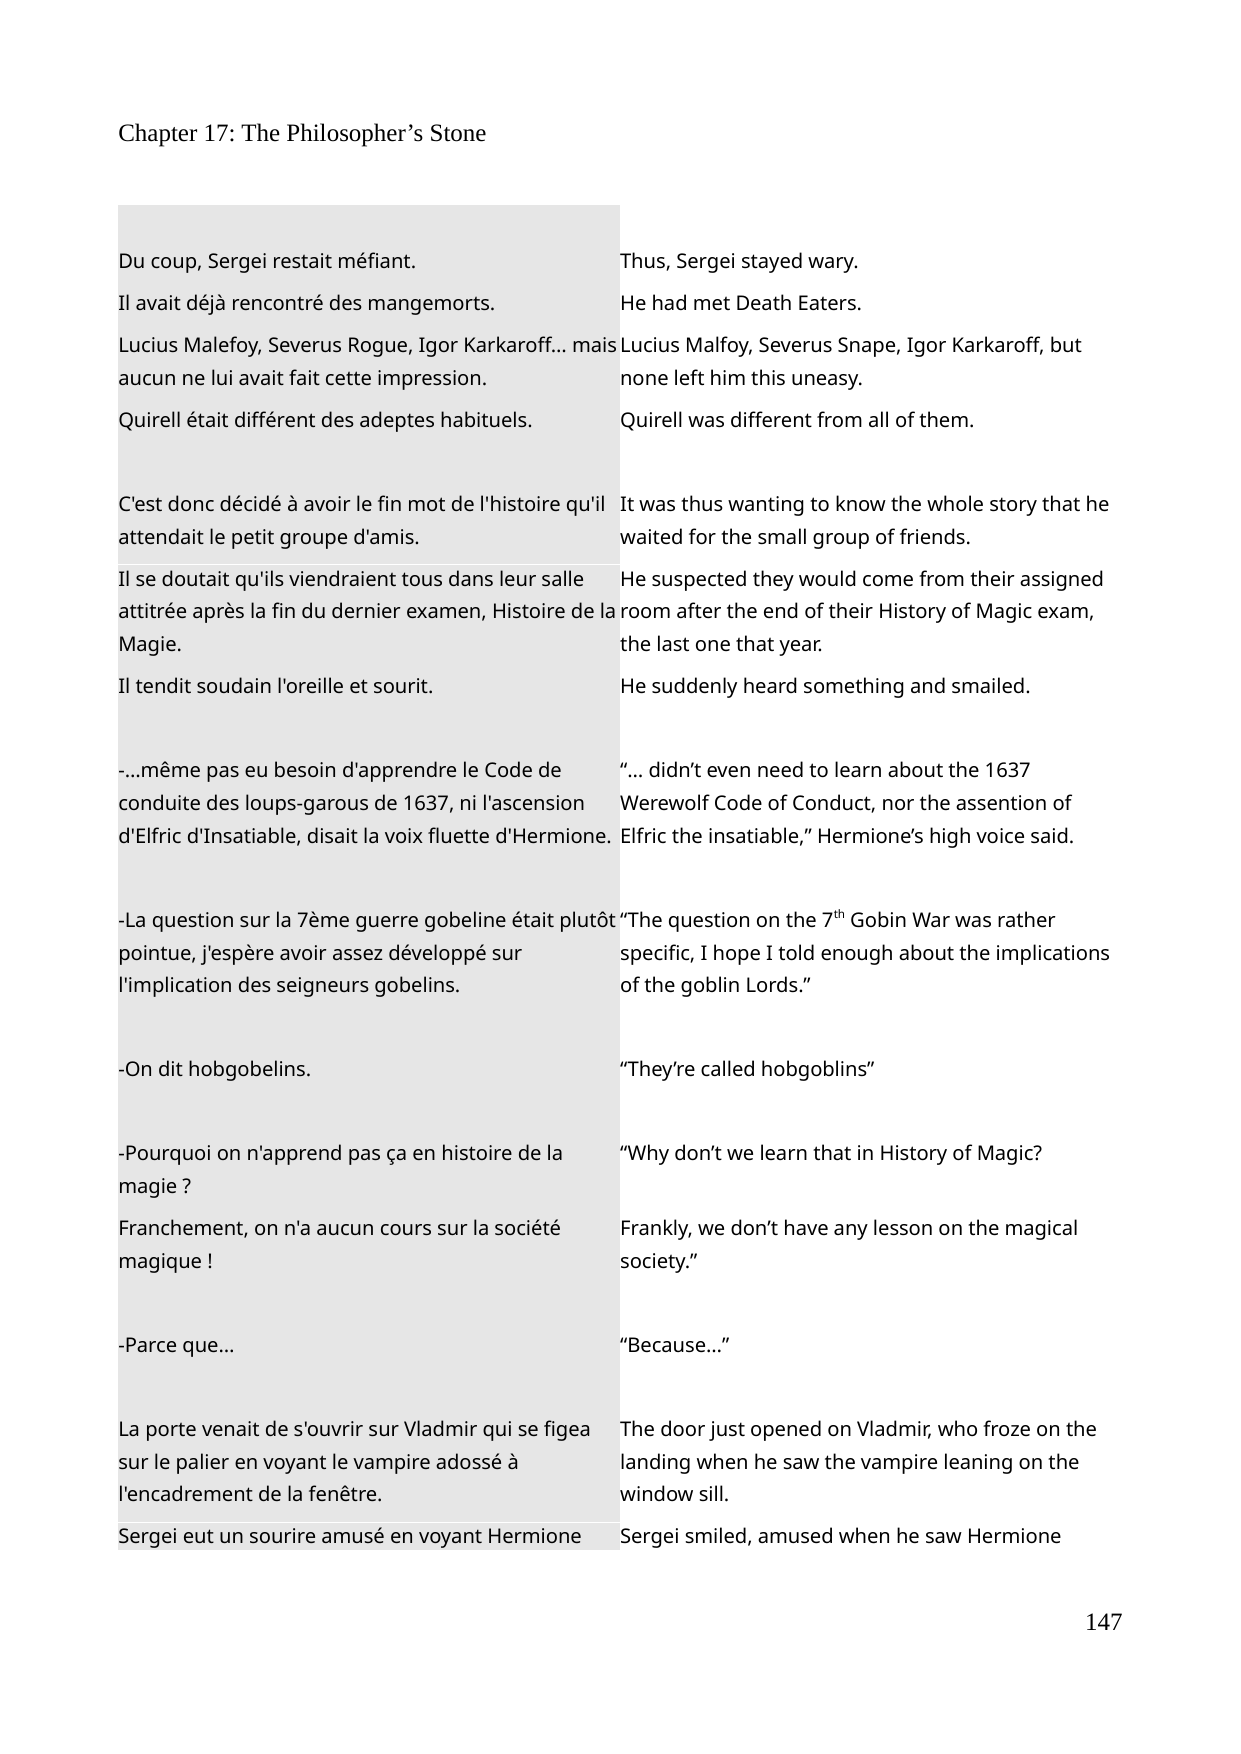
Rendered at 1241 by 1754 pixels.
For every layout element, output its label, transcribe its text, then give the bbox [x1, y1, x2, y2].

table_cell C'est donc décidé à avoir le fin mot de l'histoire qu'il attendait le petit groupe d'amis. [118, 490, 620, 564]
table_cell “Because…” [620, 1331, 1122, 1373]
table_cell Du coup, Sergei restait méfiant. [118, 247, 620, 289]
table_cell He had met Death Eaters. [620, 289, 1122, 331]
table_cell “Why don’t we learn that in History of Magic? [620, 1139, 1122, 1214]
table_cell Quirell was different from all of them. [620, 406, 1122, 448]
table_cell Quirell était différent des adeptes habituels. [118, 406, 620, 448]
table_cell -On dit hobgobelins. [118, 1055, 620, 1097]
table_cell Frankly, we don’t have any lesson on the magical society.” [620, 1214, 1122, 1289]
table_cell [118, 864, 620, 906]
table_cell The door just opened on Vladmir, who froze on the landing when he saw the vampire leaning on the window sill. [620, 1415, 1122, 1522]
table_cell [118, 1097, 620, 1139]
table_cell Thus, Sergei stayed wary. [620, 247, 1122, 289]
table_cell Il tendit soudain l'oreille et sourit. [118, 672, 620, 714]
table_cell [118, 1373, 620, 1415]
table_cell Sergei smiled, amused when he saw Hermione [620, 1523, 1122, 1550]
table_cell “… didn’t even need to learn about the 1637 Werewolf Code of Conduct, nor the assention of Elfric the insatiable,” Hermione’s high voice said. [620, 756, 1122, 864]
table_cell -Parce que… [118, 1331, 620, 1373]
table_cell “The question on the 7th Gobin War was rather specific, I hope I told enough about the implications of the goblin Lords.” [620, 906, 1122, 1013]
table_cell Sergei eut un sourire amusé en voyant Hermione [118, 1523, 620, 1550]
table_cell He suddenly heard something and smailed. [620, 672, 1122, 714]
table_cell [620, 714, 1122, 756]
table_cell It was thus wanting to know the whole story that he waited for the small group of friends. [620, 490, 1122, 564]
table_cell He suspected they would come from their assigned room after the end of their History of Magic exam, the last one that year. [620, 565, 1122, 672]
table_cell [118, 1289, 620, 1331]
table_cell -La question sur la 7ème guerre gobeline était plutôt pointue, j'espère avoir assez développé sur l'implication des seigneurs gobelins. [118, 906, 620, 1013]
table_cell Lucius Malfoy, Severus Snape, Igor Karkaroff, but none left him this uneasy. [620, 331, 1122, 406]
table_cell [620, 1289, 1122, 1331]
table_cell [620, 205, 1122, 247]
table_cell -…même pas eu besoin d'apprendre le Code de conduite des loups-garous de 1637, ni l'ascension d'Elfric d'Insatiable, disait la voix fluette d'Hermione. [118, 756, 620, 864]
table_cell “They’re called hobgoblins” [620, 1055, 1122, 1097]
table_cell [620, 1013, 1122, 1055]
table_cell Il se doutait qu'ils viendraient tous dans leur salle attitrée après la fin du dernier examen, Histoire de la Magie. [118, 565, 620, 672]
table_cell [118, 1013, 620, 1055]
table_cell [118, 714, 620, 756]
table_cell [118, 205, 620, 247]
table_cell La porte venait de s'ouvrir sur Vladmir qui se figea sur le palier en voyant le vampire adossé à l'encadrement de la fenêtre. [118, 1415, 620, 1522]
table_cell Franchement, on n'a aucun cours sur la société magique ! [118, 1214, 620, 1289]
table_cell [620, 1373, 1122, 1415]
table_cell -Pourquoi on n'apprend pas ça en histoire de la magie ? [118, 1139, 620, 1214]
table_cell Il avait déjà rencontré des mangemorts. [118, 289, 620, 331]
table_cell [620, 1097, 1122, 1139]
table_cell [118, 448, 620, 490]
table_cell Lucius Malefoy, Severus Rogue, Igor Karkaroff… mais aucun ne lui avait fait cette impression. [118, 331, 620, 406]
table_cell [620, 448, 1122, 490]
table_cell [620, 864, 1122, 906]
